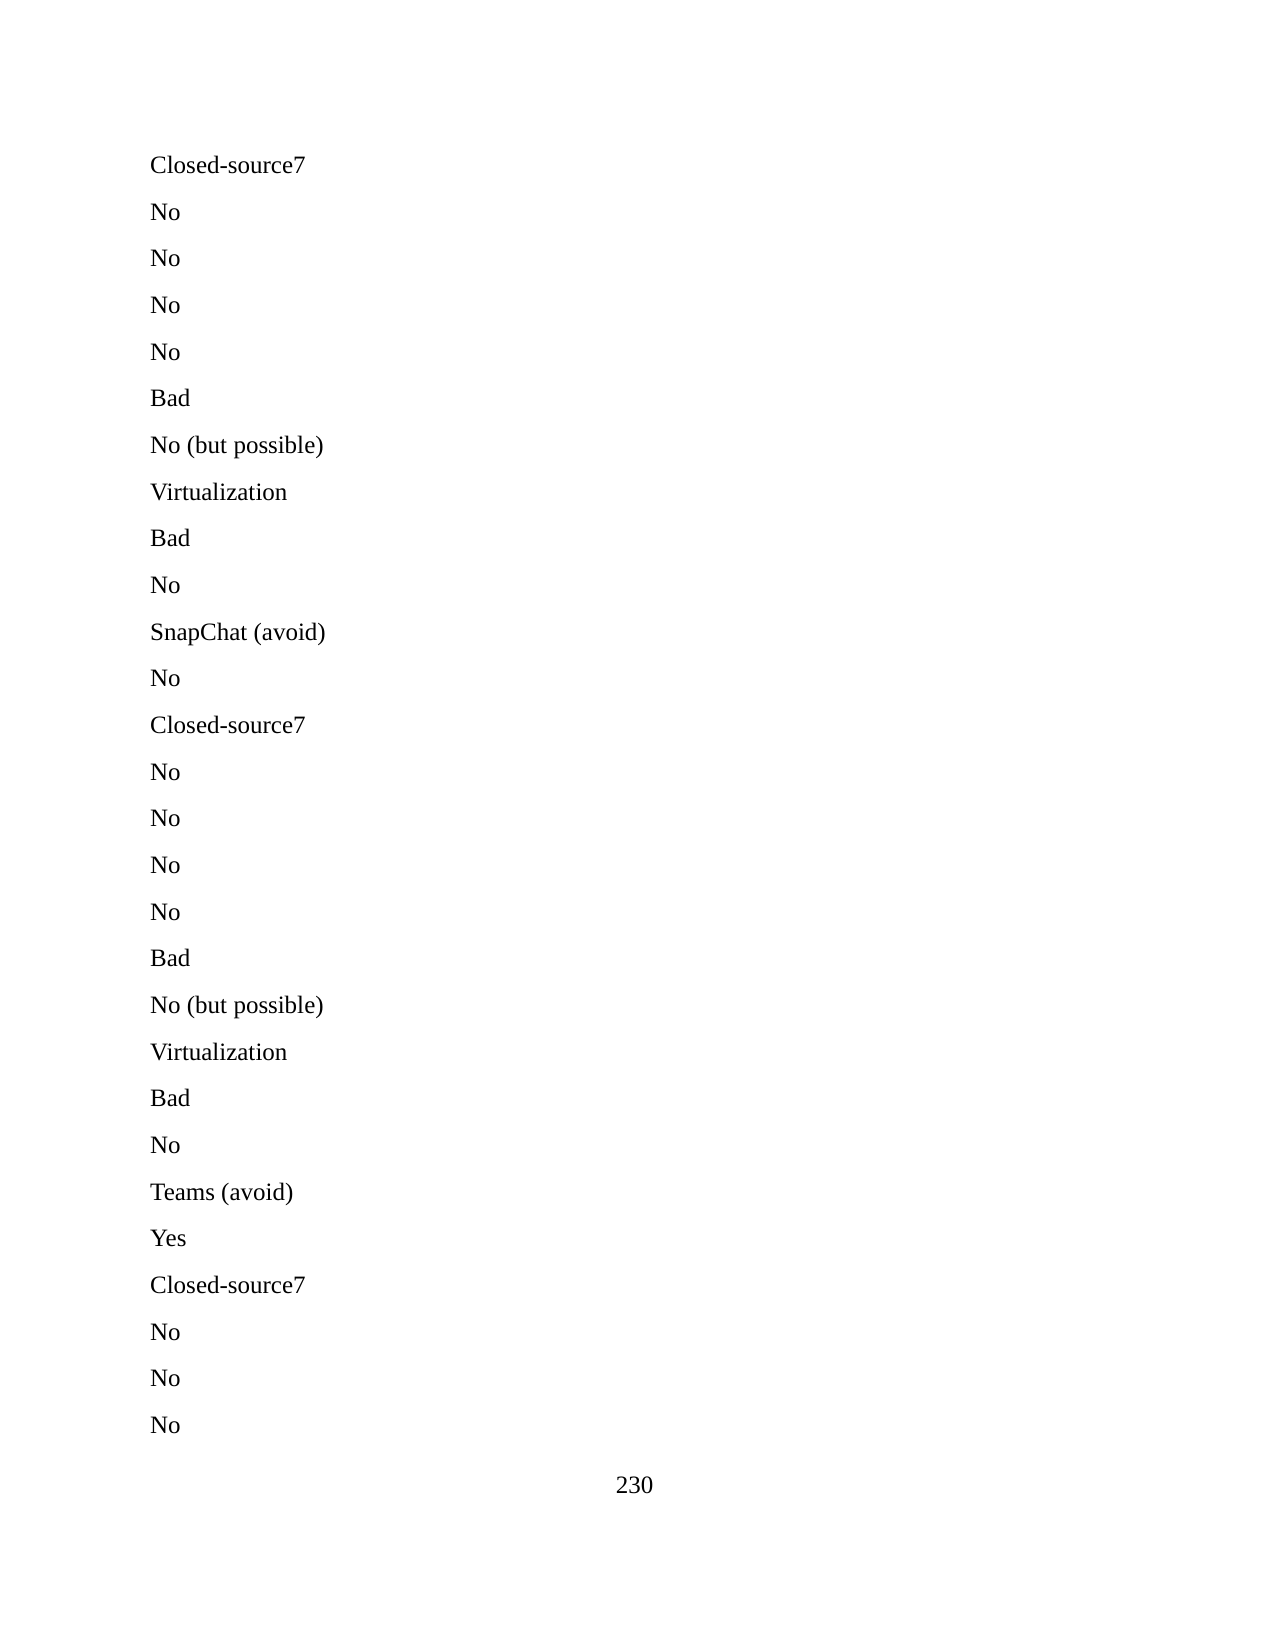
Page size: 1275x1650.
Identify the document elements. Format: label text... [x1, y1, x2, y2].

text Bad [150, 523, 1125, 552]
text Closed-source7 [150, 150, 1125, 179]
text Bad [150, 383, 1125, 412]
text No [150, 850, 1125, 879]
text No [150, 1363, 1125, 1392]
text Teams (avoid) [150, 1177, 1125, 1205]
text Virtualization [150, 477, 1125, 505]
text No (but possible) [150, 990, 1125, 1019]
text Bad [150, 1083, 1125, 1112]
text Closed-source7 [150, 710, 1125, 739]
text No [150, 290, 1125, 319]
text Closed-source7 [150, 1270, 1125, 1299]
text SnapChat (avoid) [150, 617, 1125, 645]
text No [150, 1317, 1125, 1345]
text No [150, 1410, 1125, 1439]
text No [150, 663, 1125, 692]
text Bad [150, 943, 1125, 972]
text No [150, 897, 1125, 925]
text No [150, 1130, 1125, 1159]
text No (but possible) [150, 430, 1125, 459]
text No [150, 243, 1125, 272]
text No [150, 757, 1125, 785]
text No [150, 337, 1125, 365]
text Virtualization [150, 1037, 1125, 1065]
text No [150, 197, 1125, 225]
text No [150, 570, 1125, 599]
text Yes [150, 1223, 1125, 1252]
text No [150, 803, 1125, 832]
